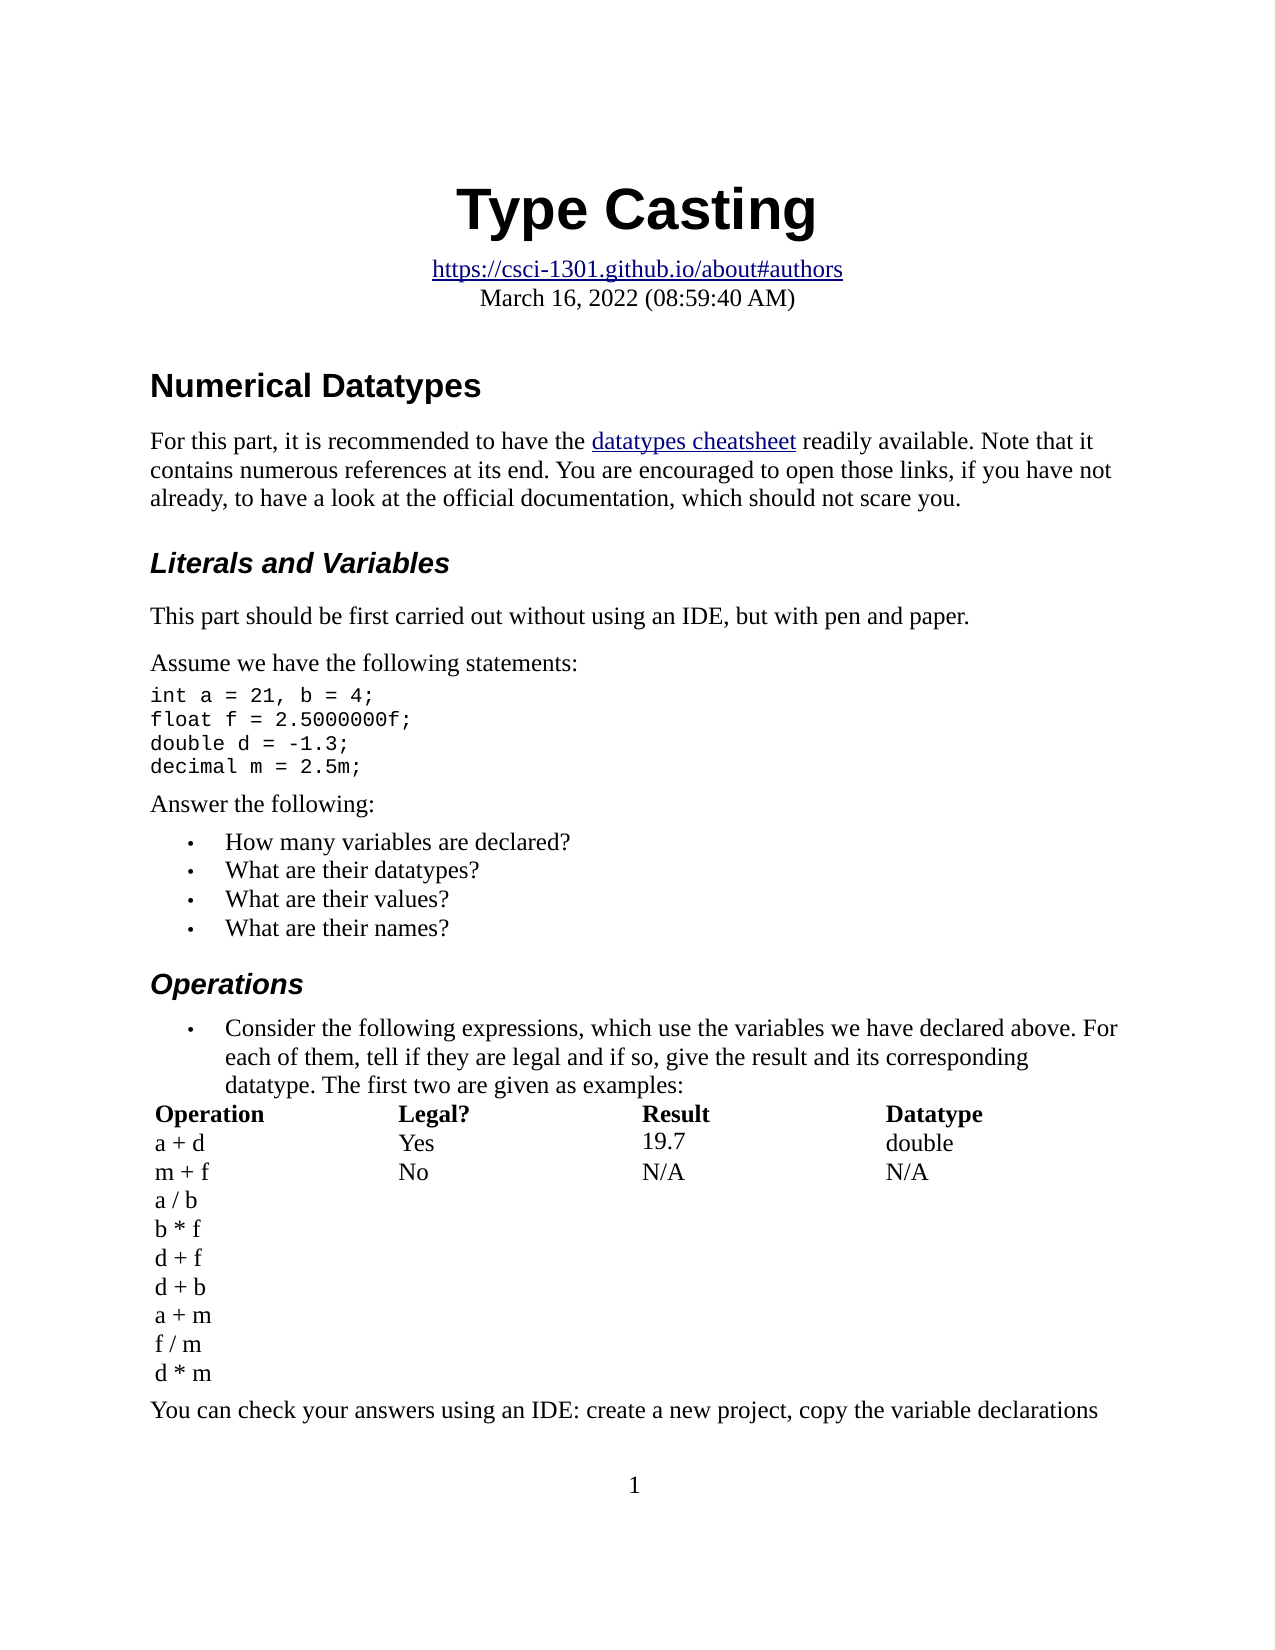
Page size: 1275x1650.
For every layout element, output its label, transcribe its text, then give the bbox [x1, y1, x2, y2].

table_cell [881, 1272, 1125, 1300]
table_cell [394, 1300, 637, 1329]
text decimal m = 2.5m; [150, 756, 1125, 780]
table_cell [638, 1329, 881, 1358]
table_header Operation [150, 1099, 394, 1128]
table_header Result [638, 1099, 881, 1128]
table_cell a + d [150, 1128, 394, 1157]
table_cell [638, 1300, 881, 1329]
table_cell [638, 1358, 881, 1387]
text float f = 2.5000000f; [150, 709, 1125, 733]
table_cell a + m [150, 1300, 394, 1329]
table_cell double [881, 1128, 1125, 1157]
title Type Casting [150, 175, 1125, 242]
subtitle Numerical Datatypes [150, 366, 1125, 404]
list What are their values? [187, 884, 1125, 913]
table_cell [394, 1329, 637, 1358]
table_cell N/A [881, 1157, 1125, 1185]
table_cell [394, 1243, 637, 1272]
table_cell [881, 1214, 1125, 1243]
text int a = 21, b = 4; [150, 686, 1125, 709]
text Assume we have the following statements: [150, 648, 1125, 677]
table_cell [881, 1329, 1125, 1358]
table_cell d + b [150, 1272, 394, 1300]
table_cell [881, 1185, 1125, 1214]
table_cell [881, 1243, 1125, 1272]
table_cell d + f [150, 1243, 394, 1272]
table_cell a / b [150, 1185, 394, 1214]
list Consider the following expressions, which use the variables we have declared above. For each of them, tell if they are legal and if so, give the result and its corresponding datatype. The first two are given as examples: [187, 1013, 1125, 1099]
table_cell f / m [150, 1329, 394, 1358]
list What are their names? [187, 913, 1125, 942]
table_header Datatype [881, 1099, 1125, 1128]
table_cell No [394, 1157, 637, 1185]
table_header Legal? [394, 1099, 637, 1128]
table_cell [638, 1272, 881, 1300]
table_cell [394, 1358, 637, 1387]
list How many variables are declared? [187, 827, 1125, 856]
text You can check your answers using an IDE: create a new project, copy the variable declarations [150, 1396, 1125, 1424]
text Answer the following: [150, 789, 1125, 818]
table_cell [638, 1243, 881, 1272]
table_cell [881, 1300, 1125, 1329]
text March 16, 2022 (08:59:40 AM) [150, 283, 1125, 312]
text https://csci-1301.github.io/about#authors [150, 254, 1125, 283]
table_cell [881, 1358, 1125, 1387]
text This part should be first carried out without using an IDE, but with pen and paper. [150, 601, 1125, 630]
text For this part, it is recommended to have the datatypes cheatsheet readily available. Note that it contains numerous references at its end. You are encouraged to open those links, if you have not already, to have a look at the official documentation, which should not scare you. [150, 426, 1125, 512]
table_cell [638, 1214, 881, 1243]
table_cell d * m [150, 1358, 394, 1387]
table_cell m + f [150, 1157, 394, 1185]
text double d = -1.3; [150, 733, 1125, 756]
table_cell Yes [394, 1128, 637, 1157]
list What are their datatypes? [187, 856, 1125, 884]
table_cell b * f [150, 1214, 394, 1243]
table_cell [638, 1128, 881, 1157]
table_cell N/A [638, 1157, 881, 1185]
table_cell [394, 1185, 637, 1214]
subtitle Literals and Variables [150, 546, 1125, 580]
subtitle Operations [150, 967, 1125, 1000]
table_cell [394, 1214, 637, 1243]
table_cell [638, 1185, 881, 1214]
table_cell [394, 1272, 637, 1300]
